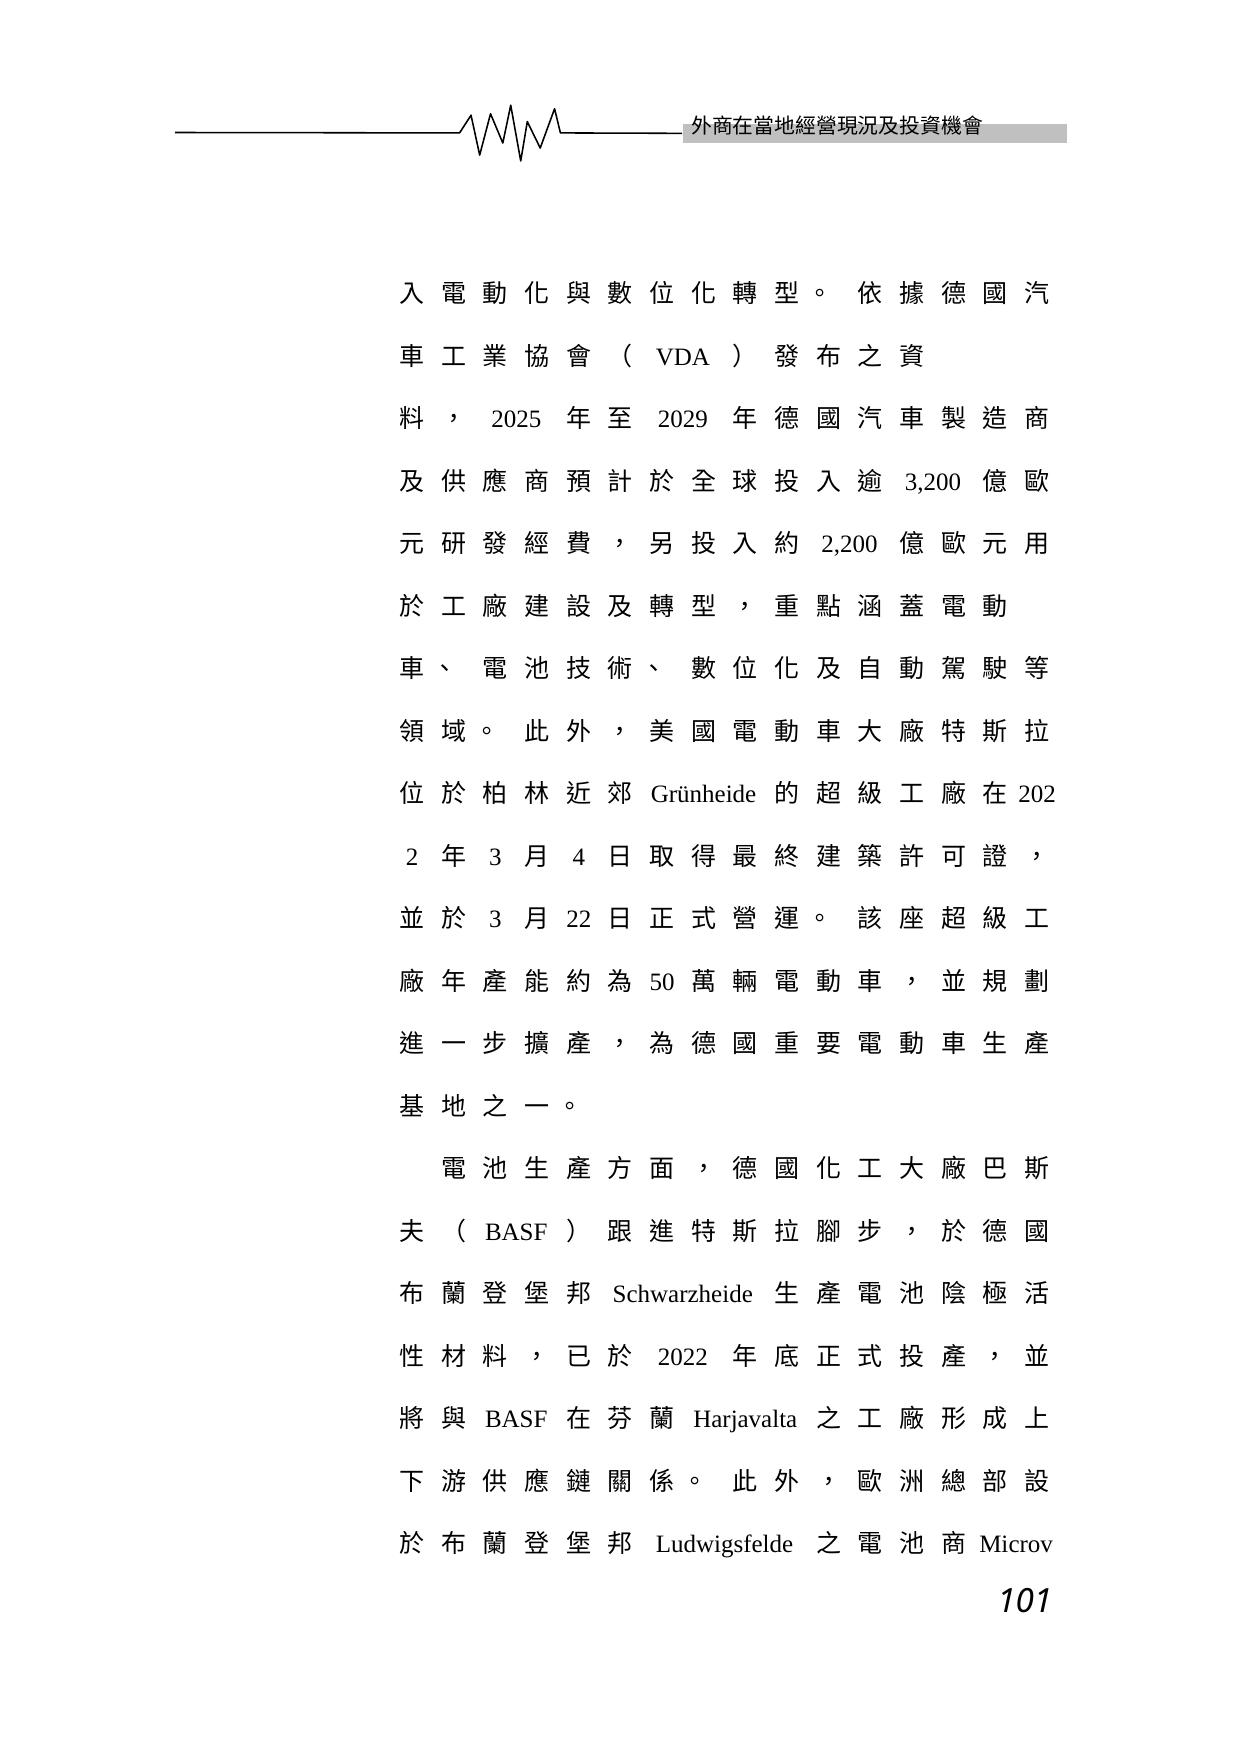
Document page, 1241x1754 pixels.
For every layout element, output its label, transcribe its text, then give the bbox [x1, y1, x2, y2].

text 入電動化與數位化轉型。依據德國汽車工業協會（VDA）發布之資料，2025年至2029年德國汽車製造商及供應商預計於全球投入逾3,200億歐元研發經費，另投入約2,200億歐元用於工廠建設及轉型，重點涵蓋電動車、電池技術、數位化及自動駕駛等領域。此外，美國電動車大廠特斯拉位於柏林近郊Grünheide的超級工廠在2022年3月4日取得最終建築許可證，並於3月22日正式營運。該座超級工廠年產能約為50萬輛電動車，並規劃進一步擴產，為德國重要電動車生產基地之一。 [306, 250, 1058, 1125]
text 電池生產方面，德國化工大廠巴斯夫（BASF）跟進特斯拉腳步，於德國布蘭登堡邦Schwarzheide生產電池陰極活性材料，已於2022年底正式投產，並將與BASF在芬蘭Harjavalta之工廠形成上下游供應鏈關係。此外，歐洲總部設於布蘭登堡邦Ludwigsfelde之電池商Microv [367, 1125, 1058, 1563]
